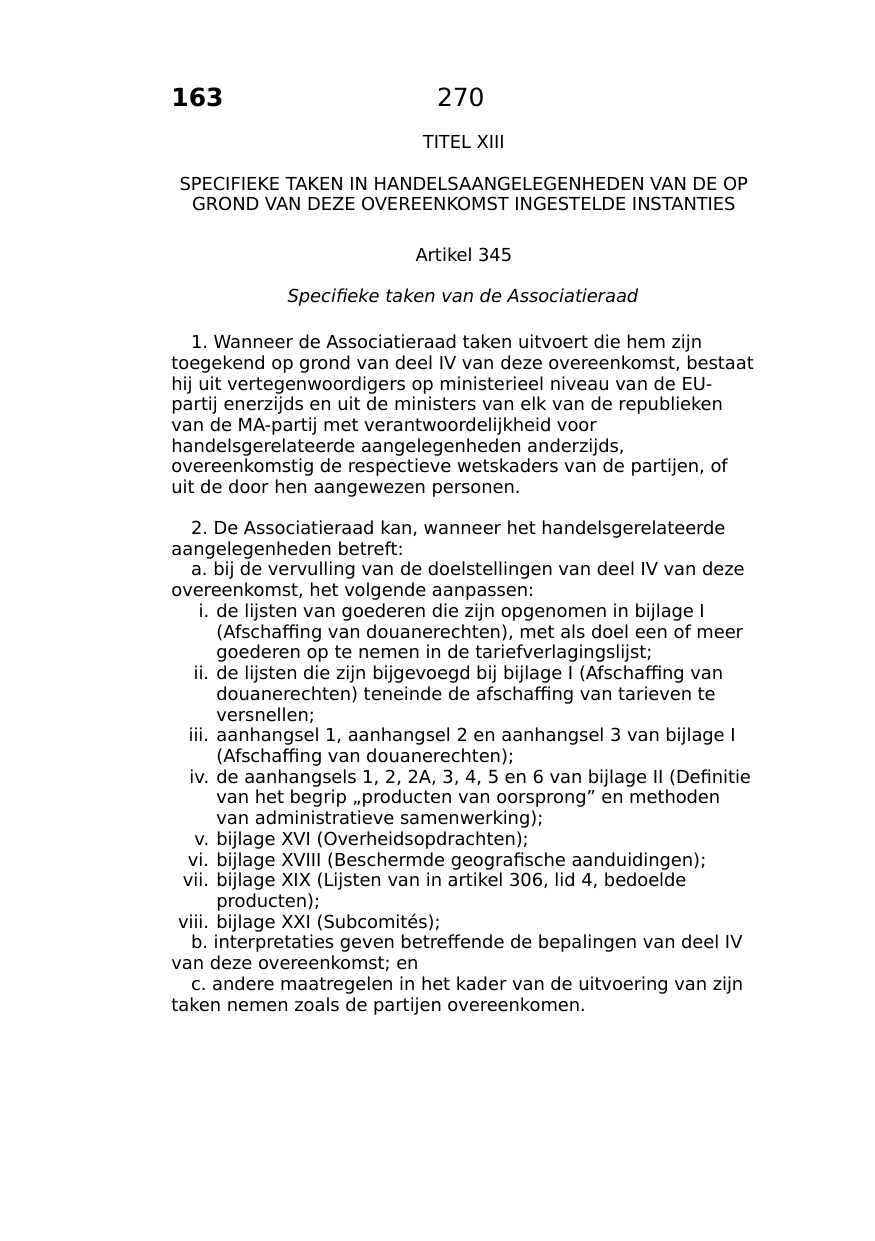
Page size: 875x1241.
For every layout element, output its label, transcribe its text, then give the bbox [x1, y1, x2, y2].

text 1. Wanneer de Associatieraad taken uitvoert die hem zijn toegekend op grond van deel IV van deze overeenkomst, bestaat hij uit vertegenwoordigers op ministerieel niveau van de EU-partij enerzijds en uit de ministers van elk van de republieken van de MA-partij met verantwoordelijkheid voor handelsgerelateerde aangelegenheden anderzijds, overeenkomstig de respectieve wetskaders van de partijen, of uit de door hen aangewezen personen. [171, 332, 756, 498]
text viii. bijlage XXI (Subcomités); [171, 912, 756, 932]
subtitle TITEL XIII SPECIFIEKE TAKEN IN HANDELSAANGELEGENHEDEN VAN DE OP GROND VAN DEZE OVEREENKOMST INGESTELDE INSTANTIES [171, 132, 756, 215]
text vi. bijlage XVIII (Beschermde geografische aanduidingen); [171, 849, 756, 870]
text vii. bijlage XIX (Lijsten van in artikel 306, lid 4, bedoelde producten); [171, 870, 756, 912]
subtitle Artikel 345 Specifieke taken van de Associatieraad [171, 245, 756, 307]
text iv. de aanhangsels 1, 2, 2A, 3, 4, 5 en 6 van bijlage II (Definitie van het begrip „producten van oorsprong” en methoden van administratieve samenwerking); [171, 767, 756, 829]
text c. andere maatregelen in het kader van de uitvoering van zijn taken nemen zoals de partijen overeenkomen. [171, 974, 756, 1015]
text 2. De Associatieraad kan, wanneer het handelsgerelateerde aangelegenheden betreft: [171, 518, 756, 559]
text ii. de lijsten die zijn bijgevoegd bij bijlage I (Afschaffing van douanerechten) teneinde de afschaffing van tarieven te versnellen; [171, 663, 756, 725]
text b. interpretaties geven betreffende de bepalingen van deel IV van deze overeenkomst; en [171, 932, 756, 974]
text v. bijlage XVI (Overheidsopdrachten); [171, 829, 756, 849]
text a. bij de vervulling van de doelstellingen van deel IV van deze overeenkomst, het volgende aanpassen: [171, 559, 756, 601]
text i. de lijsten van goederen die zijn opgenomen in bijlage I (Afschaffing van douanerechten), met als doel een of meer goederen op te nemen in de tariefverlagingslijst; [171, 601, 756, 663]
text iii. aanhangsel 1, aanhangsel 2 en aanhangsel 3 van bijlage I (Afschaffing van douanerechten); [171, 725, 756, 767]
